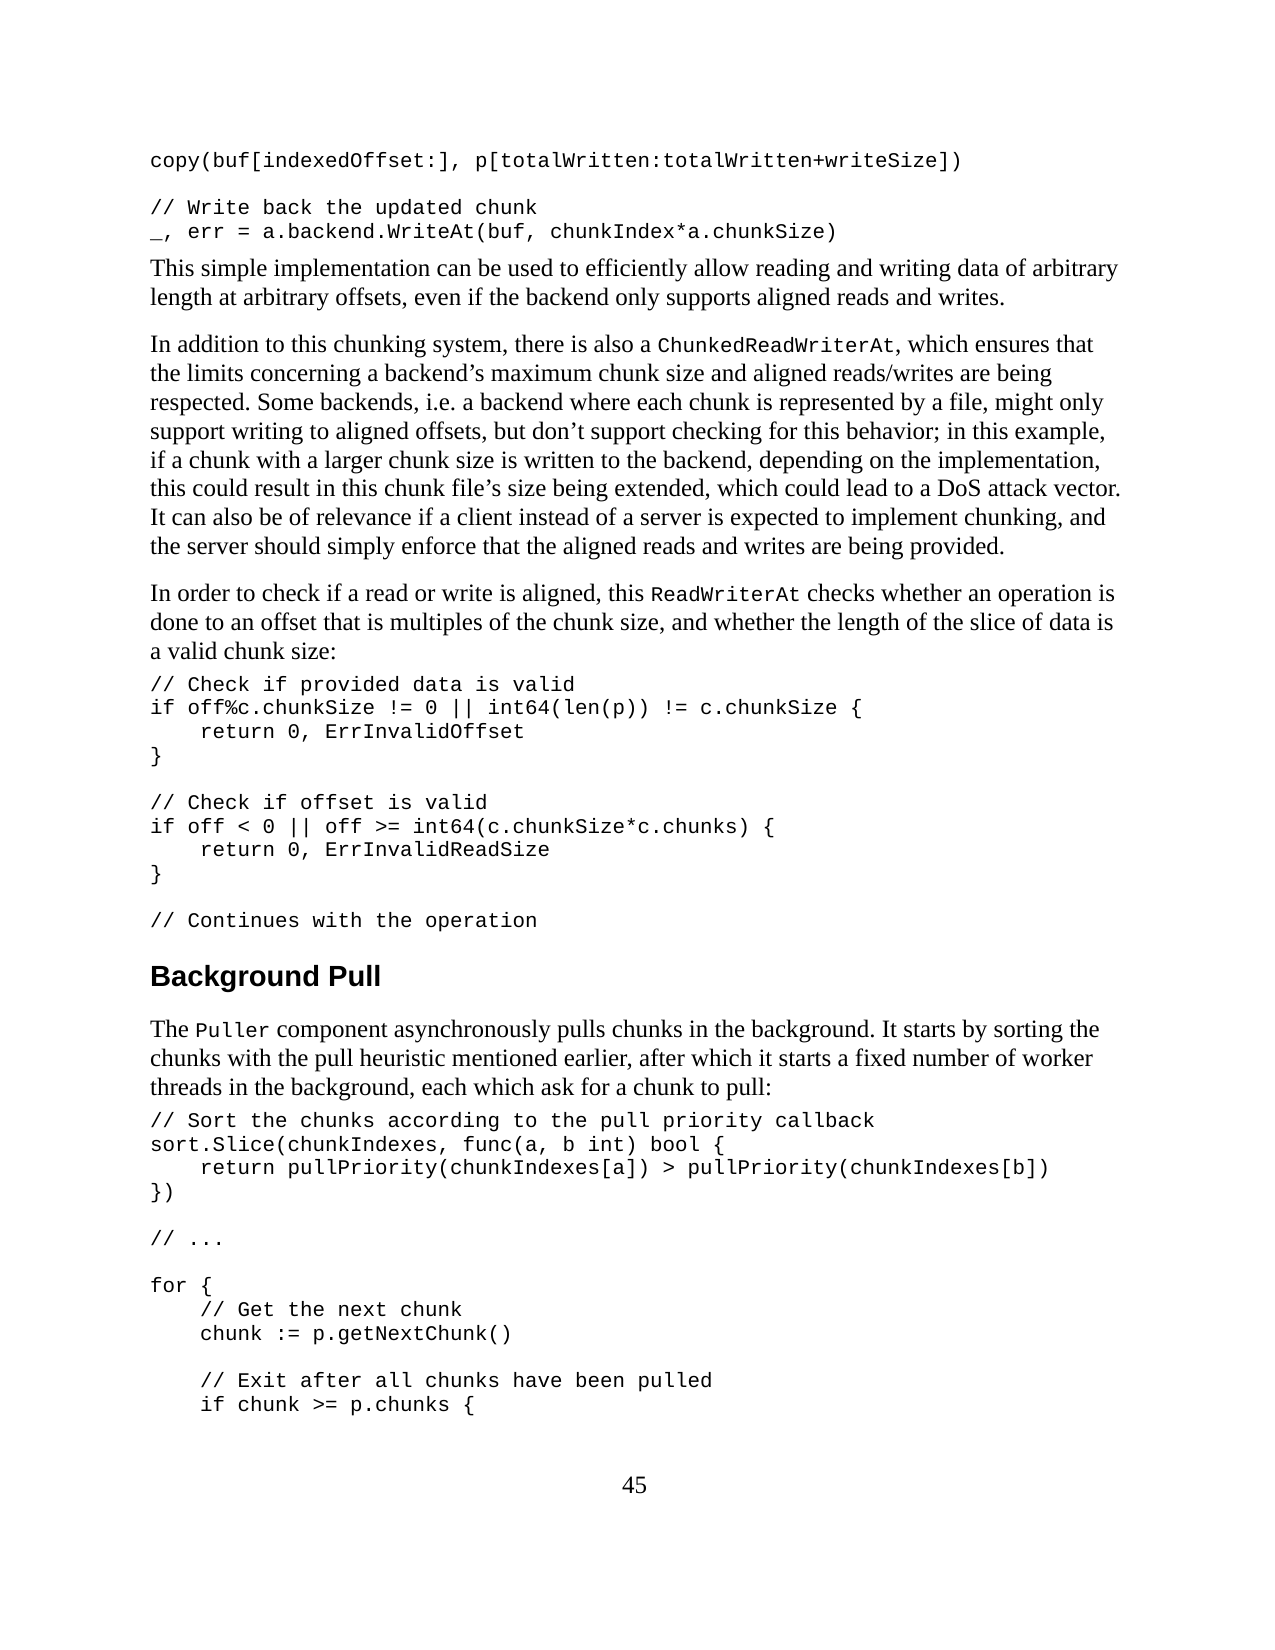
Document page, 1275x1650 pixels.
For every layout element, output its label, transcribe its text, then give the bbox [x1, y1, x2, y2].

text } [150, 745, 1125, 768]
text // Sort the chunks according to the pull priority callback [150, 1110, 1125, 1133]
text copy(buf[indexedOffset:], p[totalWritten:totalWritten+writeSize]) [150, 150, 1125, 174]
text }) [150, 1181, 1125, 1204]
text // Get the next chunk [150, 1299, 1125, 1323]
text sort.Slice(chunkIndexes, func(a, b int) bool { [150, 1133, 1125, 1157]
text The Puller component asynchronously pulls chunks in the background. It starts by sorting the chunks with the pull heuristic mentioned earlier, after which it starts a fixed number of worker threads in the background, each which ask for a chunk to pull: [150, 1014, 1125, 1101]
text // Check if provided data is valid [150, 674, 1125, 697]
text if off%c.chunkSize != 0 || int64(len(p)) != c.chunkSize { [150, 697, 1125, 721]
text chunk := p.getNextChunk() [150, 1323, 1125, 1346]
text return 0, ErrInvalidReadSize [150, 839, 1125, 863]
text // Continues with the operation [150, 910, 1125, 934]
text } [150, 863, 1125, 887]
text // Exit after all chunks have been pulled [150, 1370, 1125, 1394]
subtitle Background Pull [150, 959, 1125, 992]
text In addition to this chunking system, there is also a ChunkedReadWriterAt, which ensures that the limits concerning a backend’s maximum chunk size and aligned reads/writes are being respected. Some backends, i.e. a backend where each chunk is represented by a file, might only support writing to aligned offsets, but don’t support checking for this behavior; in this example, if a chunk with a larger chunk size is written to the backend, depending on the implementation, this could result in this chunk file’s size being extended, which could lead to a DoS attack vector. It can also be of relevance if a client instead of a server is expected to implement chunking, and the server should simply enforce that the aligned reads and writes are being provided. [150, 329, 1125, 560]
text This simple implementation can be used to efficiently allow reading and writing data of arbitrary length at arbitrary offsets, even if the backend only supports aligned reads and writes. [150, 253, 1125, 311]
text // Check if offset is valid [150, 792, 1125, 816]
text for { [150, 1275, 1125, 1299]
text // ... [150, 1228, 1125, 1252]
text return 0, ErrInvalidOffset [150, 721, 1125, 745]
text _, err = a.backend.WriteAt(buf, chunkIndex*a.chunkSize) [150, 221, 1125, 244]
text // Write back the updated chunk [150, 197, 1125, 221]
text if off < 0 || off >= int64(c.chunkSize*c.chunks) { [150, 816, 1125, 839]
text In order to check if a read or write is aligned, this ReadWriterAt checks whether an operation is done to an offset that is multiples of the chunk size, and whether the length of the slice of data is a valid chunk size: [150, 578, 1125, 665]
text if chunk >= p.chunks { [150, 1394, 1125, 1417]
text return pullPriority(chunkIndexes[a]) > pullPriority(chunkIndexes[b]) [150, 1157, 1125, 1181]
